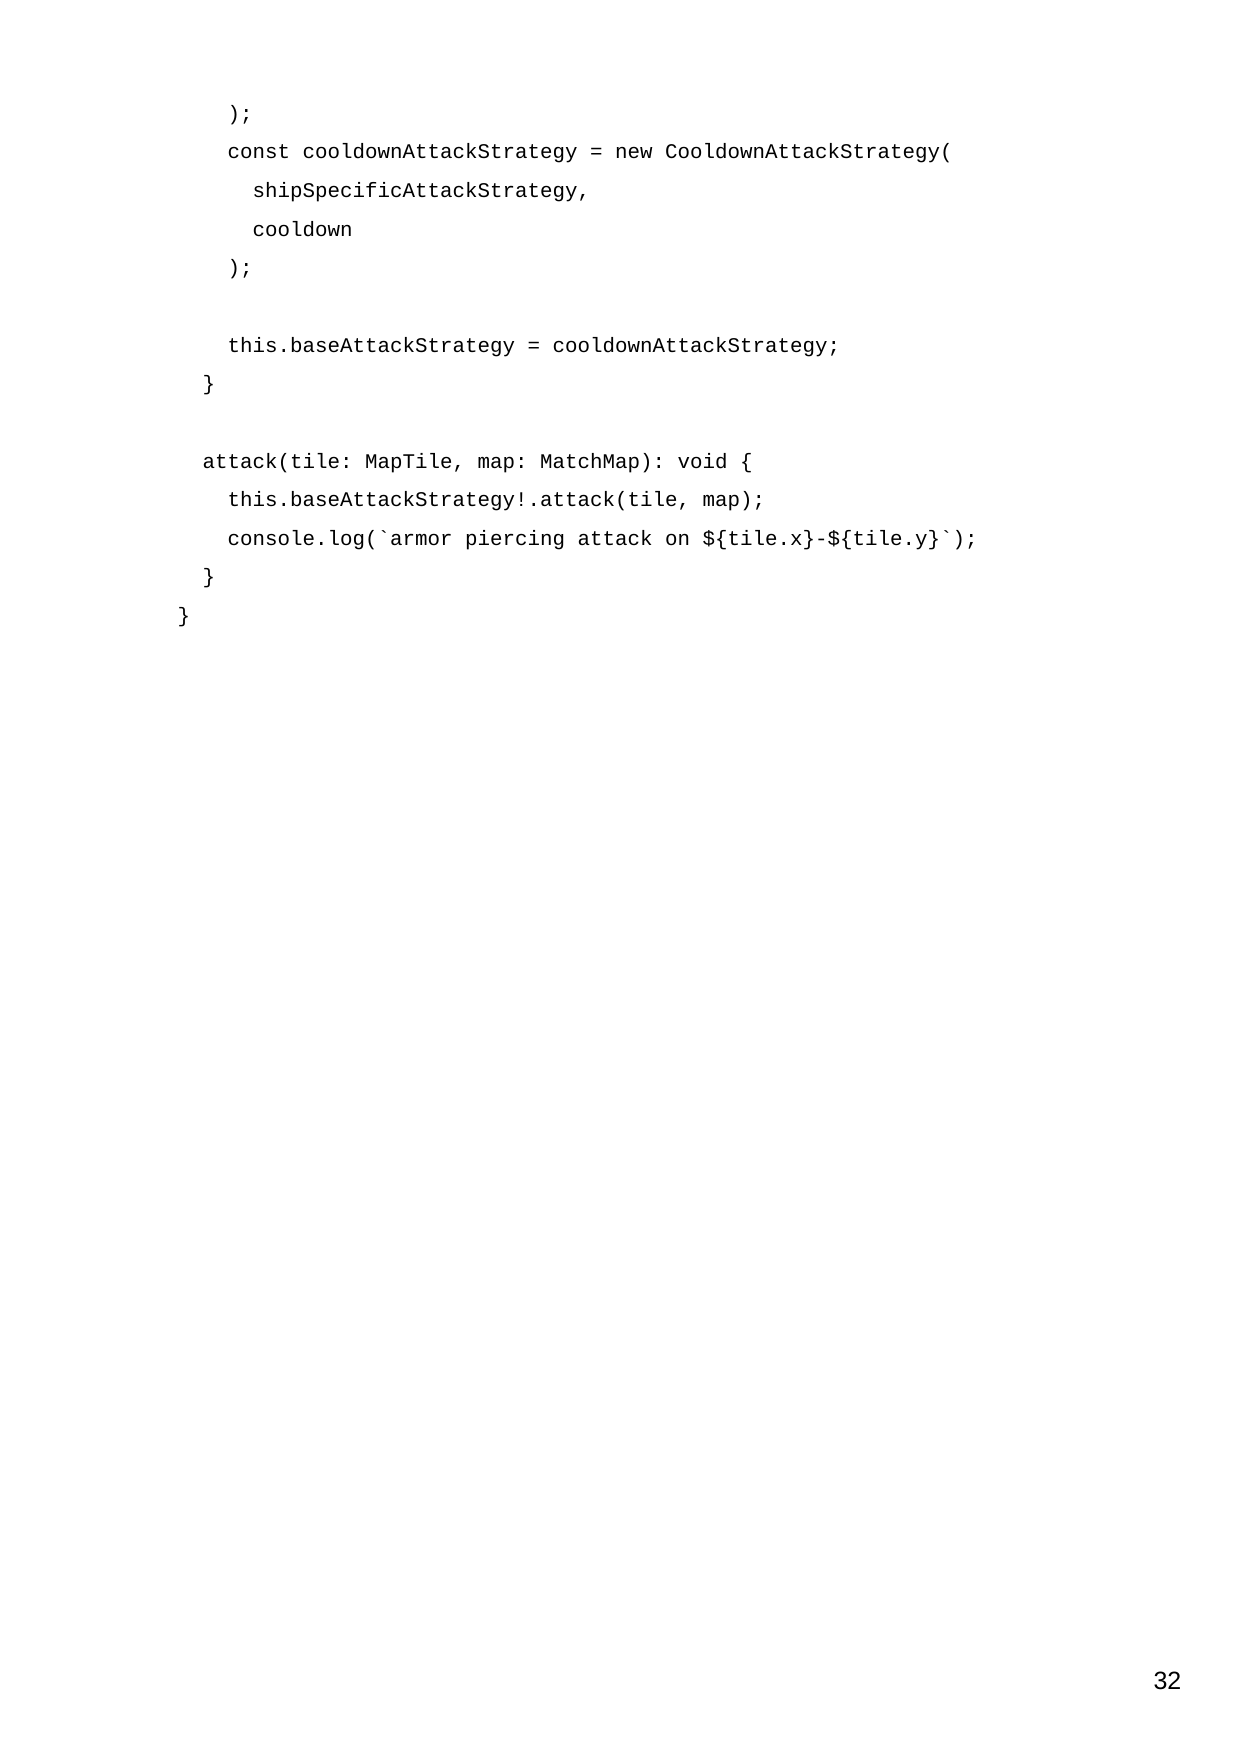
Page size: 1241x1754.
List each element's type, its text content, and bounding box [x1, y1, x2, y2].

text ); [177, 257, 1181, 281]
text this.baseAttackStrategy!.attack(tile, map); [177, 489, 1181, 513]
text console.log(`armor piercing attack on ${tile.x}-${tile.y}`); [177, 528, 1181, 552]
text attack(tile: MapTile, map: MatchMap): void { [177, 451, 1181, 474]
text } [177, 373, 1181, 397]
text this.baseAttackStrategy = cooldownAttackStrategy; [177, 335, 1181, 358]
text shipSpecificAttackStrategy, [177, 180, 1181, 204]
text } [177, 605, 1181, 629]
text } [177, 567, 1181, 590]
text const cooldownAttackStrategy = new CooldownAttackStrategy( [177, 141, 1181, 165]
text cooldown [177, 219, 1181, 242]
text ); [177, 103, 1181, 126]
